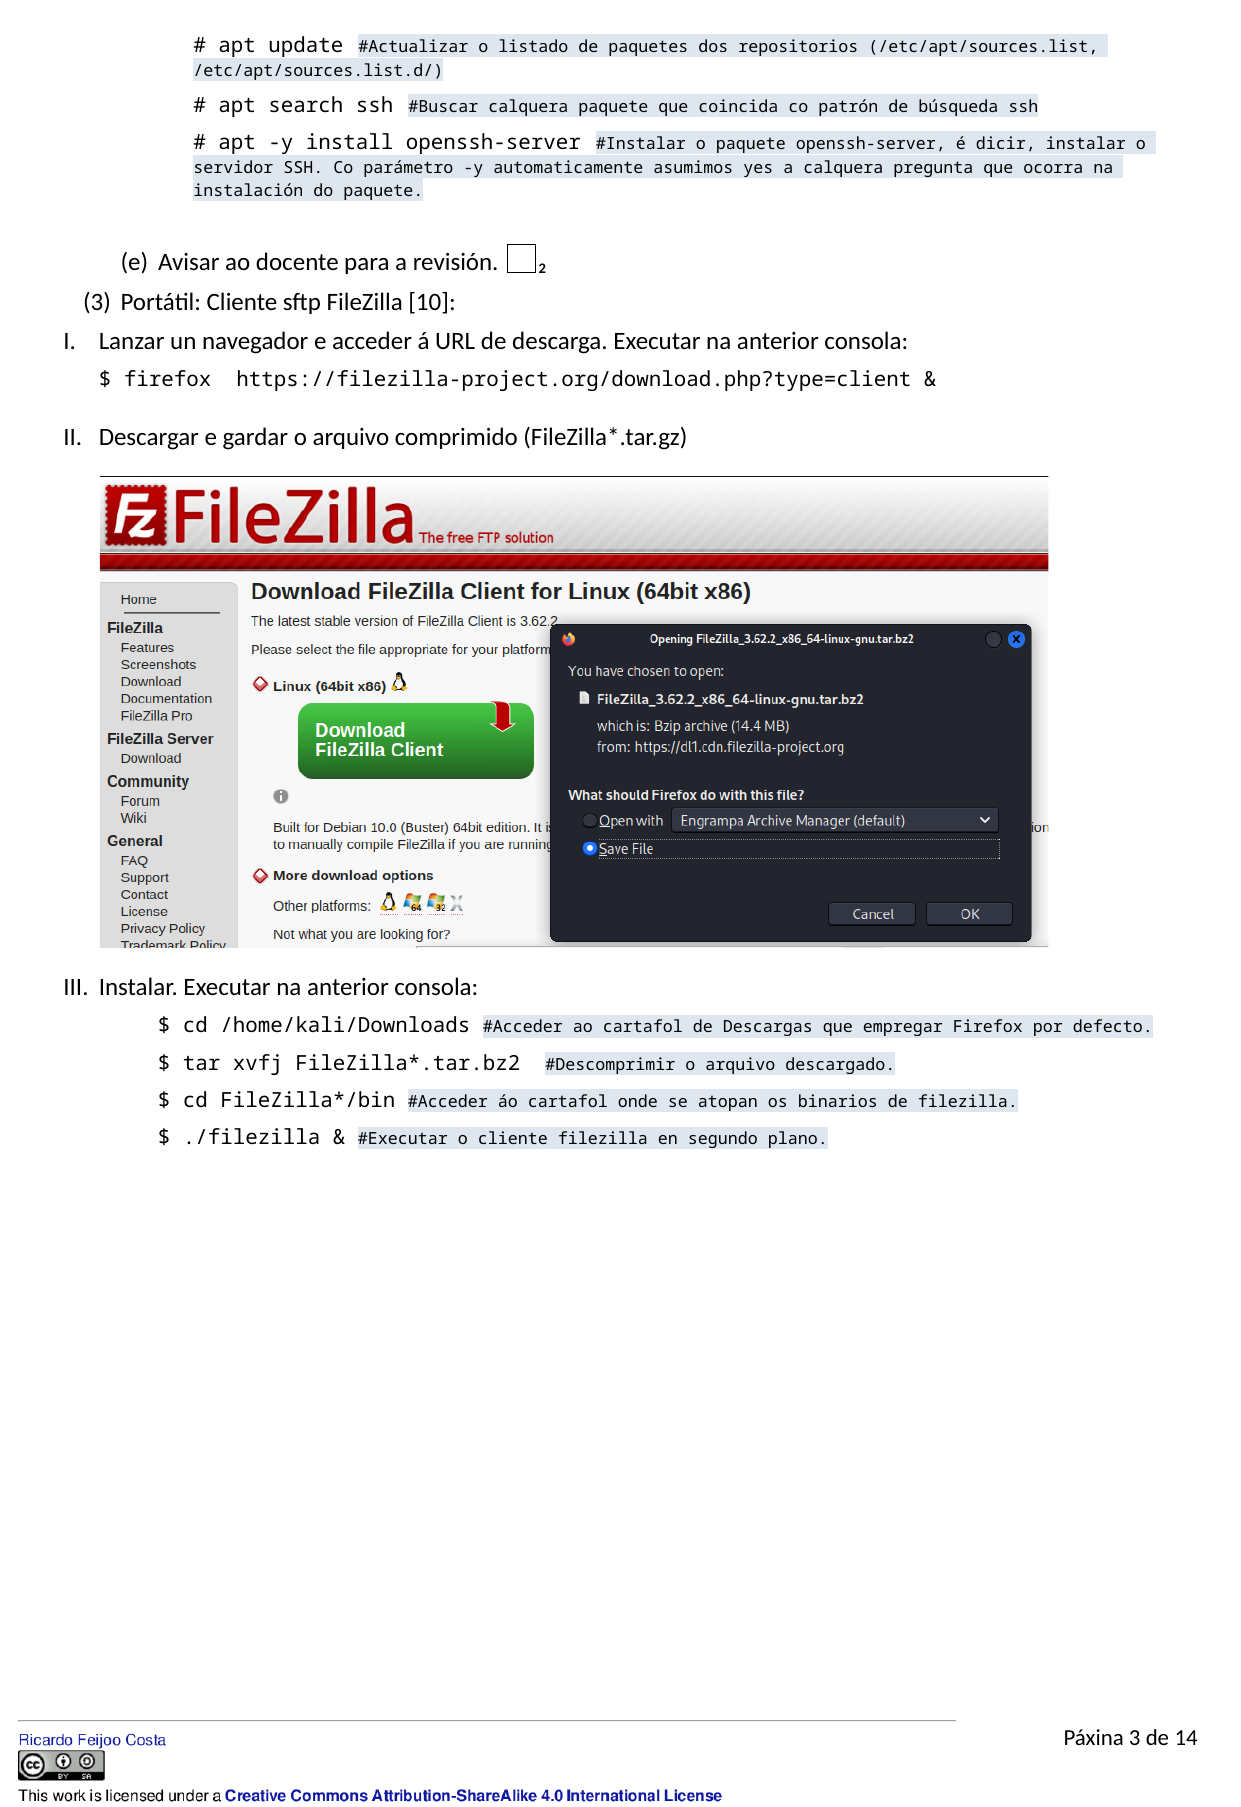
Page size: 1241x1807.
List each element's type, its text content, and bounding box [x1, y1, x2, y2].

list Portátil: Cliente sftp FileZilla [10]: [83, 286, 1197, 316]
list # apt update #Actualizar o listado de paquetes dos repositorios (/etc/apt/sources.list, /etc/apt/sources.list.d/) [158, 30, 1197, 81]
list Descargar e gardar o arquivo comprimido (FileZilla*.tar.gz) [63, 421, 1197, 452]
list $ ./filezilla & #Executar o cliente filezilla en segundo plano. [122, 1122, 1197, 1151]
list Instalar. Executar na anterior consola: [63, 971, 1197, 1002]
list Avisar ao docente para a revisión. 2 [120, 246, 1197, 277]
list Lanzar un navegador e acceder á URL de descarga. Executar na anterior consola: [63, 325, 1197, 355]
list $ cd FileZilla*/bin #Acceder áo cartafol onde se atopan os binarios de filezilla. [122, 1085, 1197, 1113]
list $ tar xvfj FileZilla*.tar.bz2 #Descomprimir o arquivo descargado. [122, 1048, 1197, 1076]
picture [99, 476, 1049, 948]
list $ firefox https://filezilla-project.org/download.php?type=client & [63, 364, 1197, 393]
picture [8, 1715, 957, 1806]
list # apt -y install openssh-server #Instalar o paquete openssh-server, é dicir, instalar o servidor SSH. Co parámetro -y automaticamente asumimos yes a calquera pregunta que ocorra na instalación do paquete. [158, 127, 1197, 201]
list $ cd /home/kali/Downloads #Acceder ao cartafol de Descargas que empregar Firefox por defecto. [122, 1011, 1197, 1039]
list # apt search ssh #Buscar calquera paquete que coincida co patrón de búsqueda ssh [158, 90, 1197, 118]
